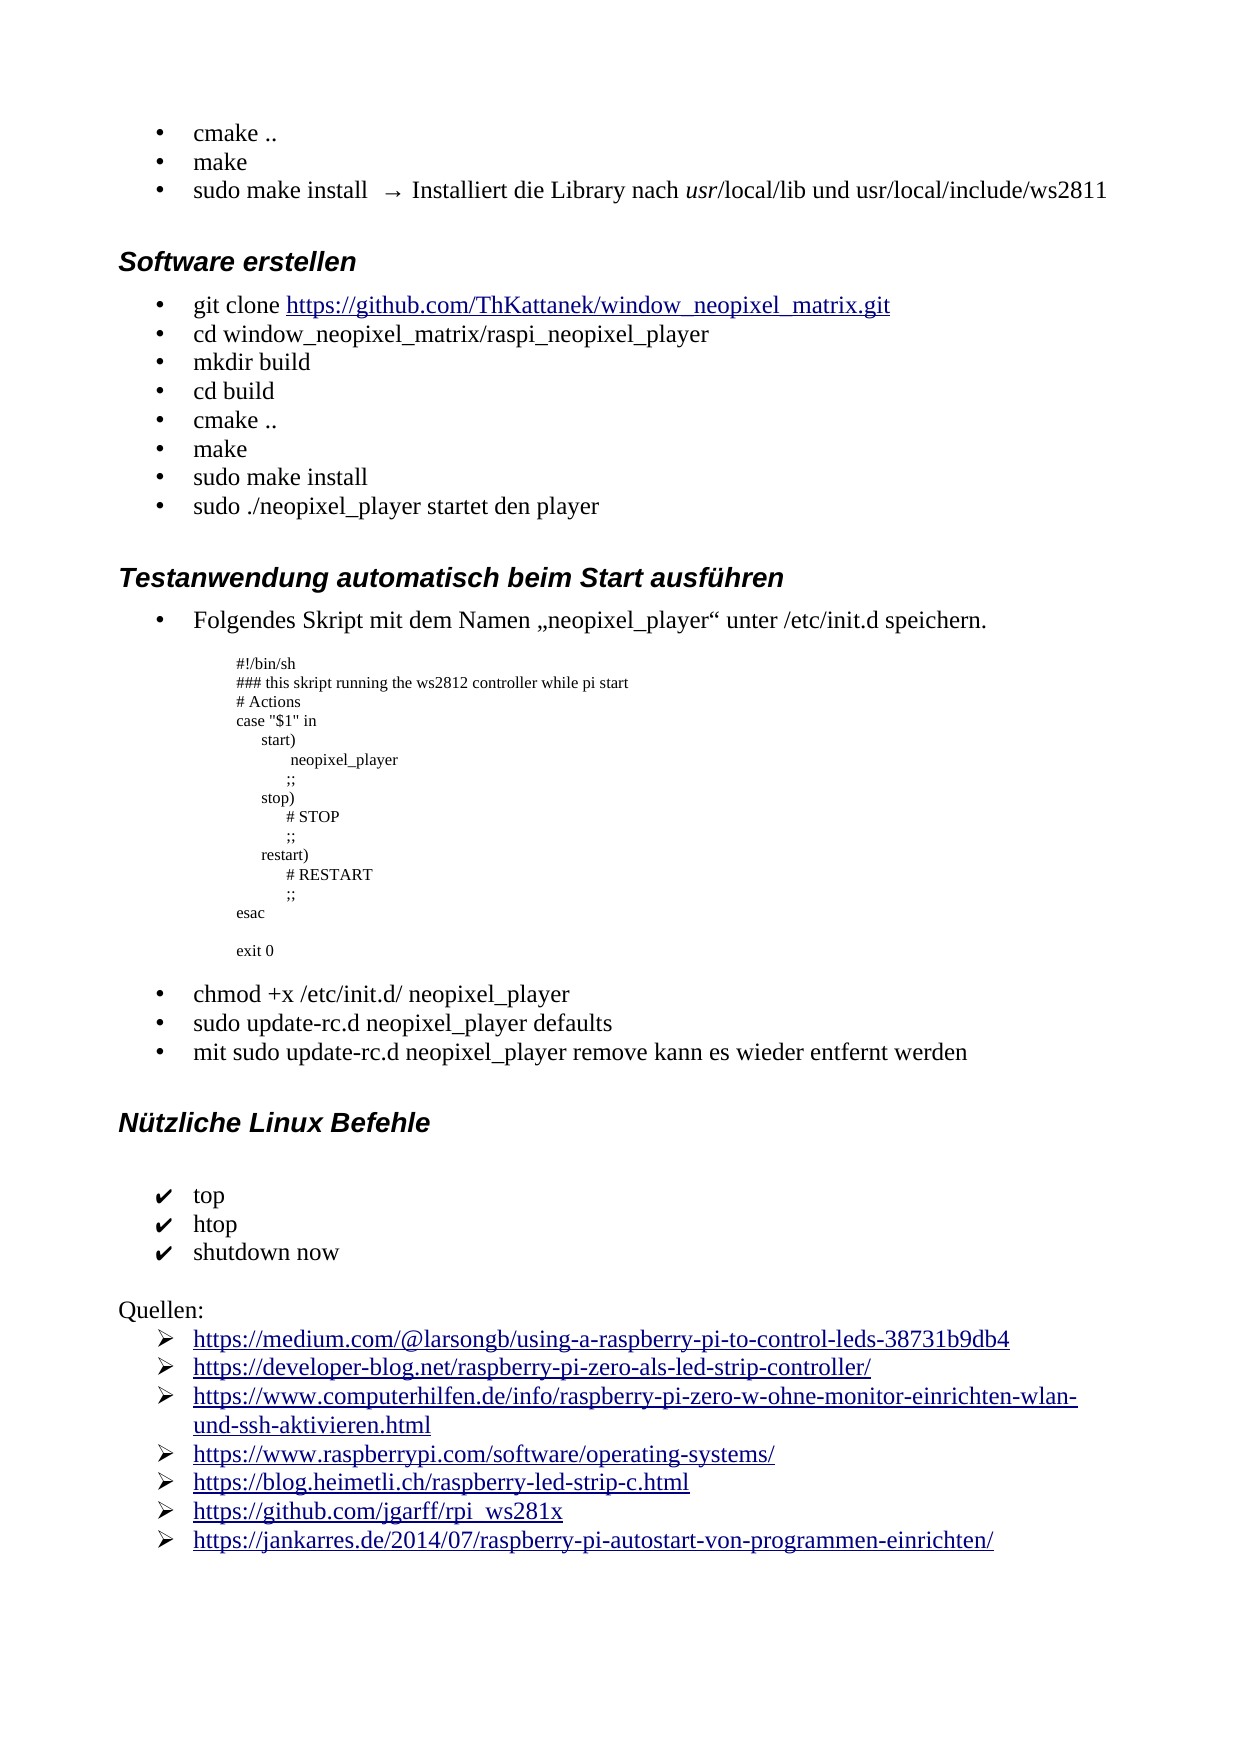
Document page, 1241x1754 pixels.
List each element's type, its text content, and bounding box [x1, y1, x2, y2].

list mkdir build [156, 347, 1122, 376]
text ;; [118, 826, 1122, 845]
list sudo make install [156, 462, 1122, 491]
text stop) [118, 788, 1122, 807]
list https://github.com/jgarff/rpi_ws281x [156, 1496, 1122, 1525]
text ;; [118, 768, 1122, 788]
text esac [118, 903, 1122, 922]
list make [156, 147, 1122, 176]
list https://www.raspberrypi.com/software/operating-systems/ [156, 1439, 1122, 1467]
list shutdown now [156, 1237, 1122, 1266]
text neopixel_player [118, 749, 1122, 768]
list mit sudo update-rc.d neopixel_player remove kann es wieder entfernt werden [156, 1037, 1122, 1066]
list https://blog.heimetli.ch/raspberry-led-strip-c.html [156, 1467, 1122, 1496]
subtitle Nützliche Linux Befehle [118, 1107, 1122, 1139]
text start) [118, 730, 1122, 749]
text # STOP [118, 807, 1122, 826]
text case "$1" in [118, 711, 1122, 730]
list sudo make install → Installiert die Library nach usr/local/lib und usr/local/include/ws2811 [156, 176, 1122, 204]
list cd build [156, 376, 1122, 405]
list make [156, 434, 1122, 462]
text restart) [118, 845, 1122, 864]
text #!/bin/sh [118, 653, 1122, 673]
list git clone https://github.com/ThKattanek/window_neopixel_matrix.git [156, 290, 1122, 319]
list cmake .. [156, 118, 1122, 147]
list https://medium.com/@larsongb/using-a-raspberry-pi-to-control-leds-38731b9db4 [156, 1324, 1122, 1352]
list sudo update-rc.d neopixel_player defaults [156, 1008, 1122, 1037]
list sudo ./neopixel_player startet den player [156, 491, 1122, 520]
list Folgendes Skript mit dem Namen „neopixel_player“ unter /etc/init.d speichern. [156, 606, 1122, 634]
list https://developer-blog.net/raspberry-pi-zero-als-led-strip-controller/ [156, 1352, 1122, 1381]
text Quellen: [118, 1295, 1122, 1324]
list htop [156, 1209, 1122, 1237]
list cd window_neopixel_matrix/raspi_neopixel_player [156, 319, 1122, 347]
list top [156, 1180, 1122, 1209]
list chmod +x /etc/init.d/ neopixel_player [156, 979, 1122, 1008]
text # RESTART [118, 864, 1122, 883]
list cmake .. [156, 405, 1122, 434]
list https://www.computerhilfen.de/info/raspberry-pi-zero-w-ohne-monitor-einrichten-wlan-und-ssh-aktivieren.html [156, 1381, 1122, 1439]
text ### this skript running the ws2812 controller while pi start [118, 673, 1122, 692]
list https://jankarres.de/2014/07/raspberry-pi-autostart-von-programmen-einrichten/ [156, 1525, 1122, 1554]
subtitle Testanwendung automatisch beim Start ausführen [118, 561, 1122, 593]
text exit 0 [118, 941, 1122, 979]
text ;; [118, 883, 1122, 903]
subtitle Software erstellen [118, 246, 1122, 277]
text # Actions [118, 692, 1122, 711]
